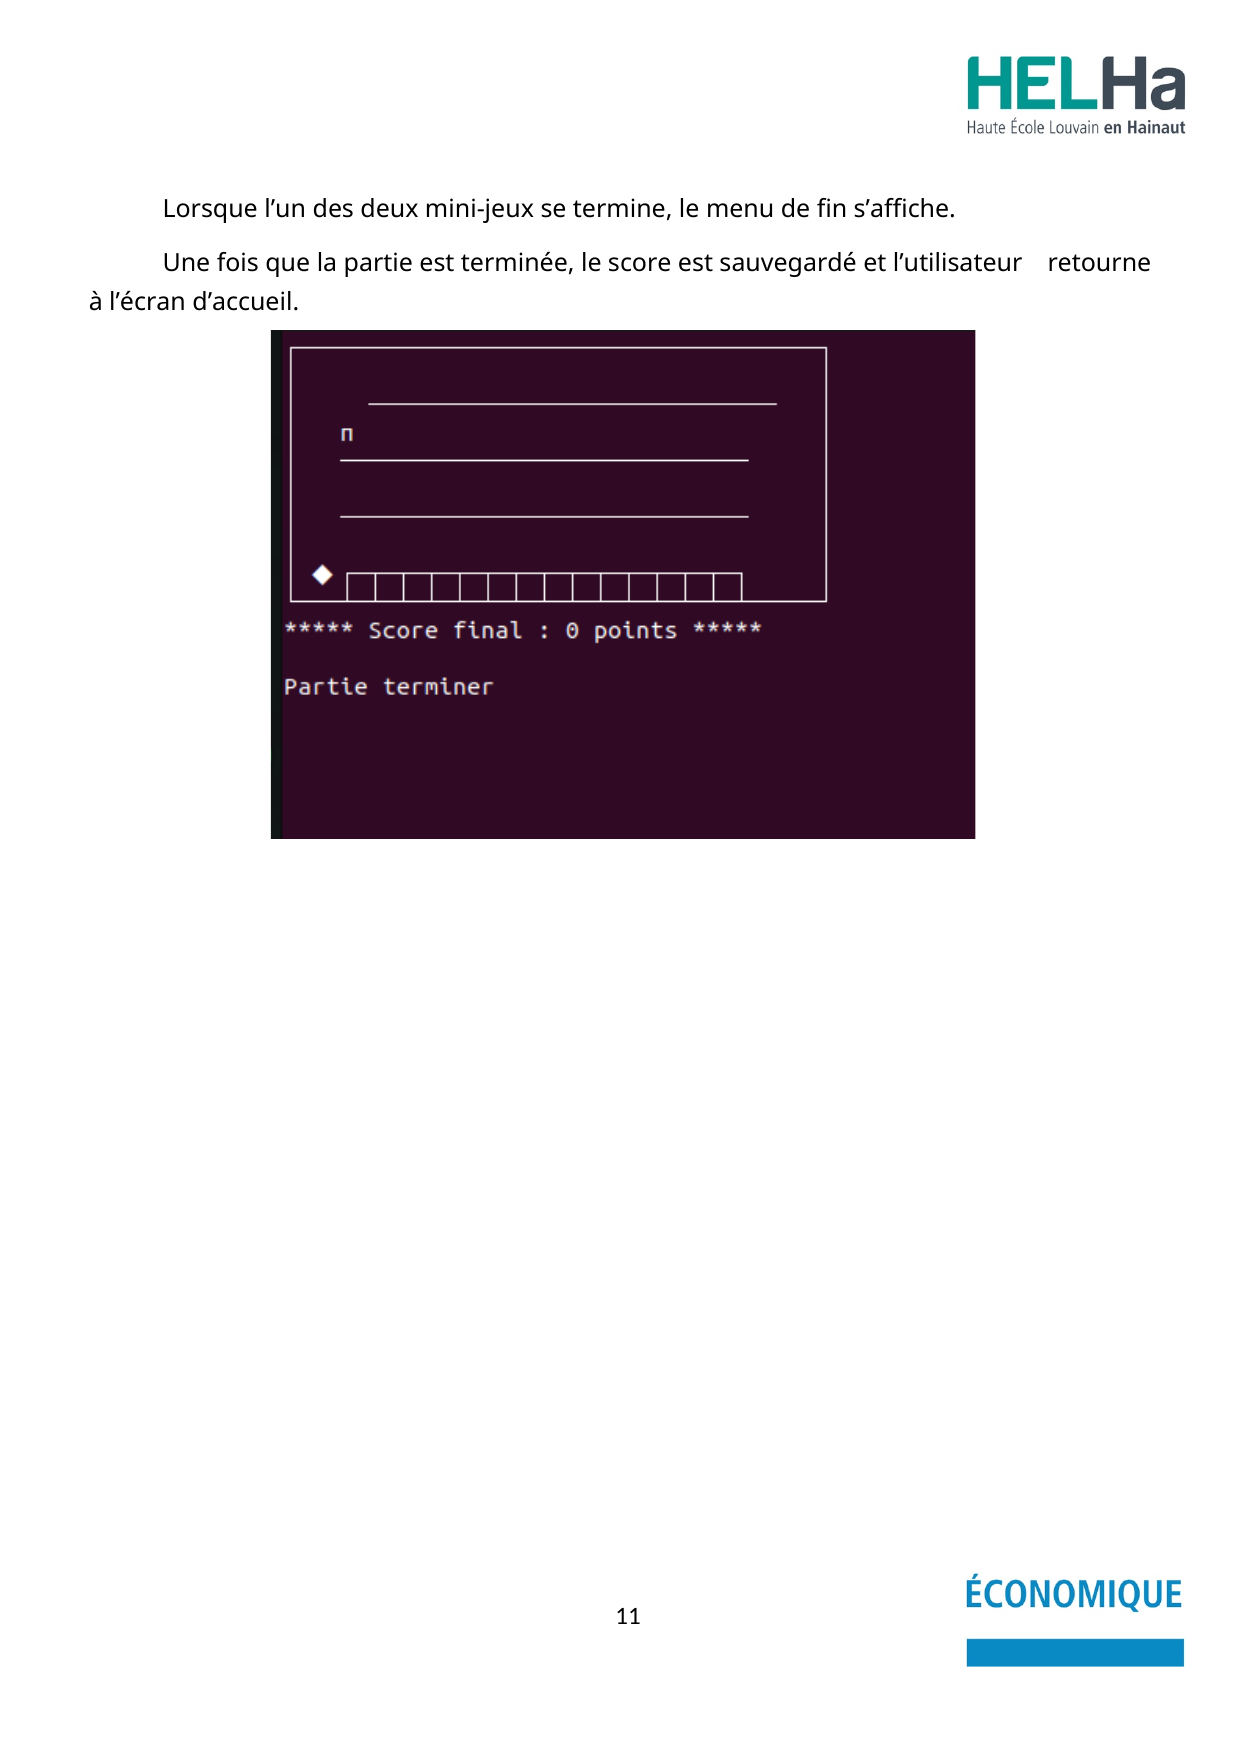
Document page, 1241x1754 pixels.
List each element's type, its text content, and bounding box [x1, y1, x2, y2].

picture [270, 330, 976, 839]
picture [946, 37, 1203, 153]
text Lorsque l’un des deux mini-jeux se termine, le menu de fin s’affiche. [88, 191, 1167, 225]
picture [945, 1570, 1203, 1686]
text Une fois que la partie est terminée, le score est sauvegardé et l’utilisateur retourne à l’écran d’accueil. [88, 245, 1167, 318]
